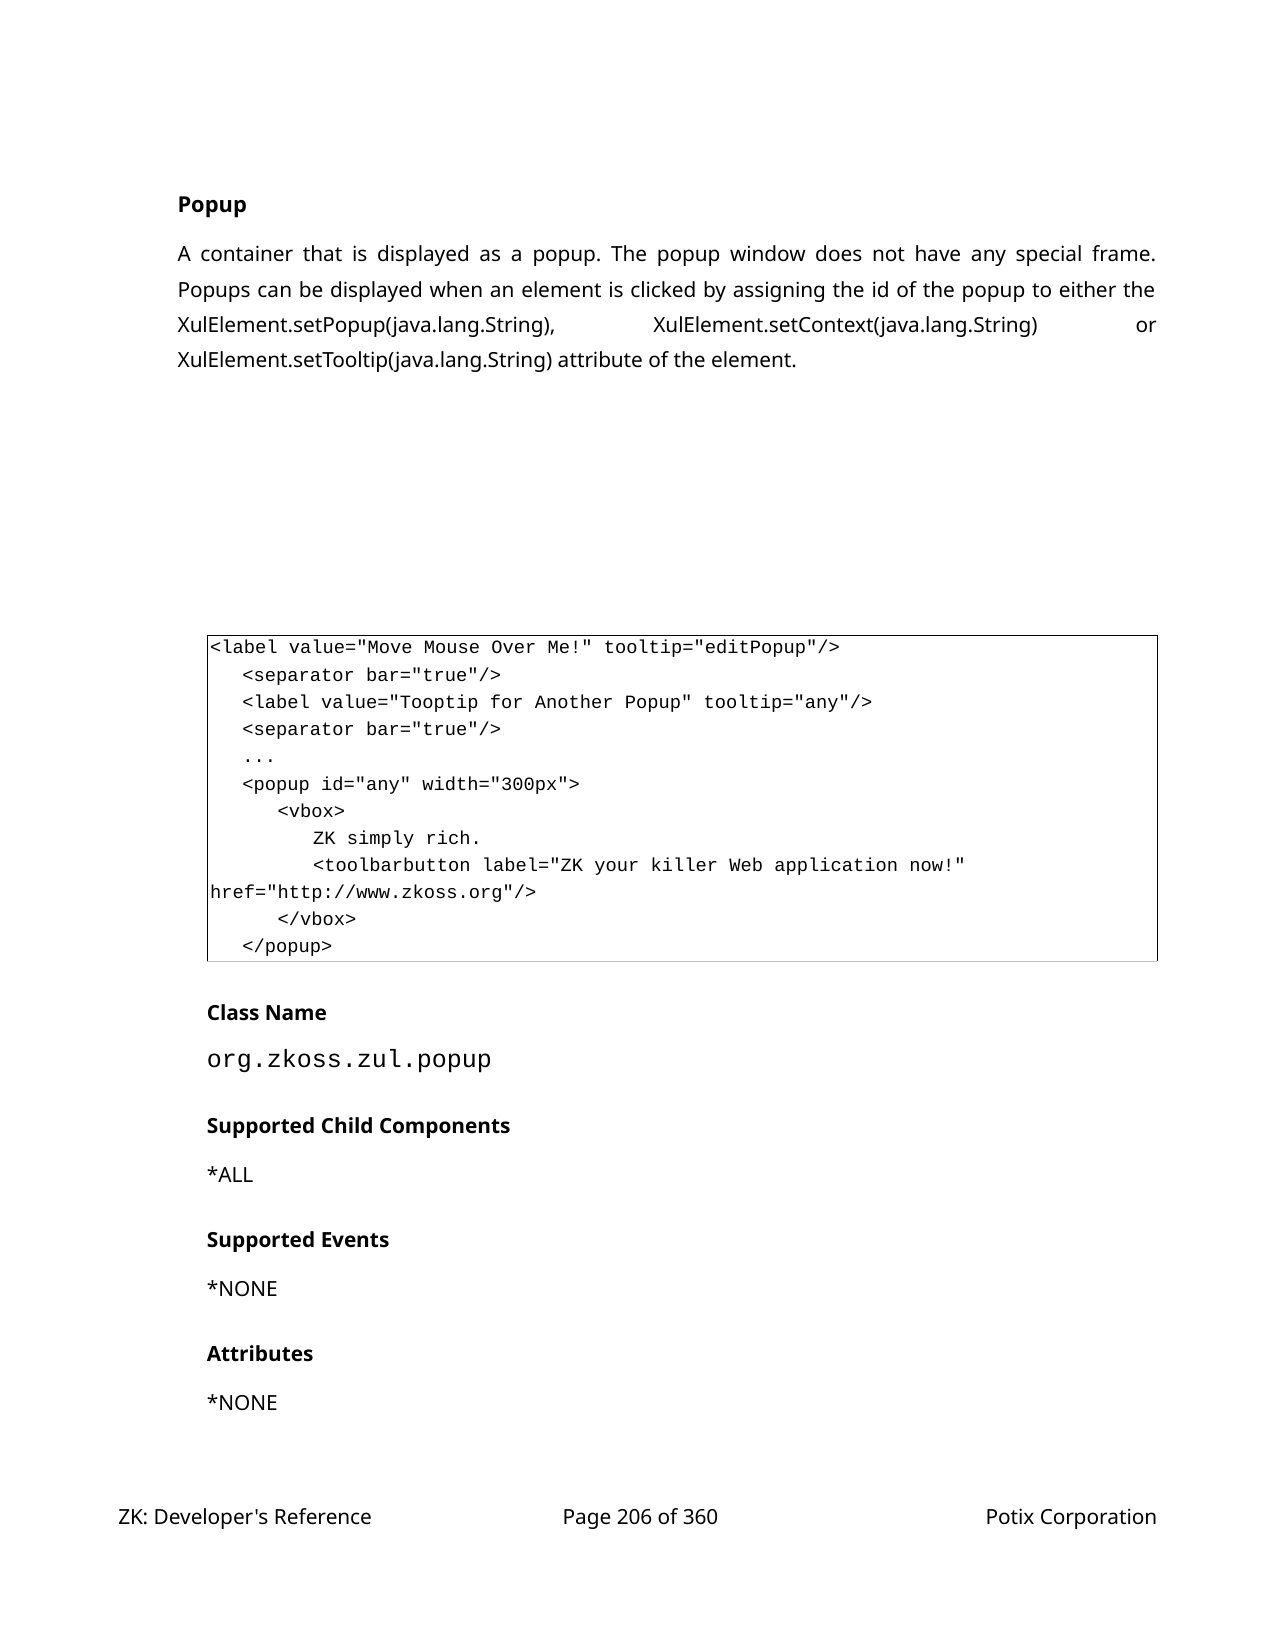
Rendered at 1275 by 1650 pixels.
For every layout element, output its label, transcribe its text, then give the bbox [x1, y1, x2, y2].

text ZK simply rich. [208, 826, 1157, 850]
text <separator bar="true"/> [208, 663, 1157, 687]
text </vbox> [208, 907, 1157, 931]
text <toolbarbutton label="ZK your killer Web application now!" href="http://www.zkoss.org"/> [208, 853, 1157, 904]
text *ALL [207, 1160, 1157, 1189]
text <separator bar="true"/> [208, 717, 1157, 741]
subtitle Supported Child Components [207, 1112, 1157, 1140]
text <label value="Tooptip for Another Popup" tooltip="any"/> [208, 690, 1157, 714]
text ... [208, 744, 1157, 768]
text </popup> [208, 934, 1157, 961]
text *NONE [207, 1274, 1157, 1302]
text *NONE [207, 1388, 1157, 1416]
subtitle Popup [177, 189, 1157, 219]
text <popup id="any" width="300px"> [208, 771, 1157, 796]
text <label value="Move Mouse Over Me!" tooltip="editPopup"/> [208, 636, 1157, 660]
subtitle Supported Events [207, 1225, 1157, 1253]
text org.zkoss.zul.popup [207, 1047, 1157, 1075]
subtitle Attributes [207, 1339, 1157, 1367]
subtitle Class Name [207, 998, 1157, 1026]
text A container that is displayed as a popup. The popup window does not have any special frame. Popups can be displayed when an element is clicked by assigning the id of the popup to either the XulElement.setPopup(java.lang.String), XulElement.setContext(java.lang.String) or XulElement.setTooltip(java.lang.String) attribute of the element. [177, 239, 1157, 373]
text <vbox> [208, 798, 1157, 823]
